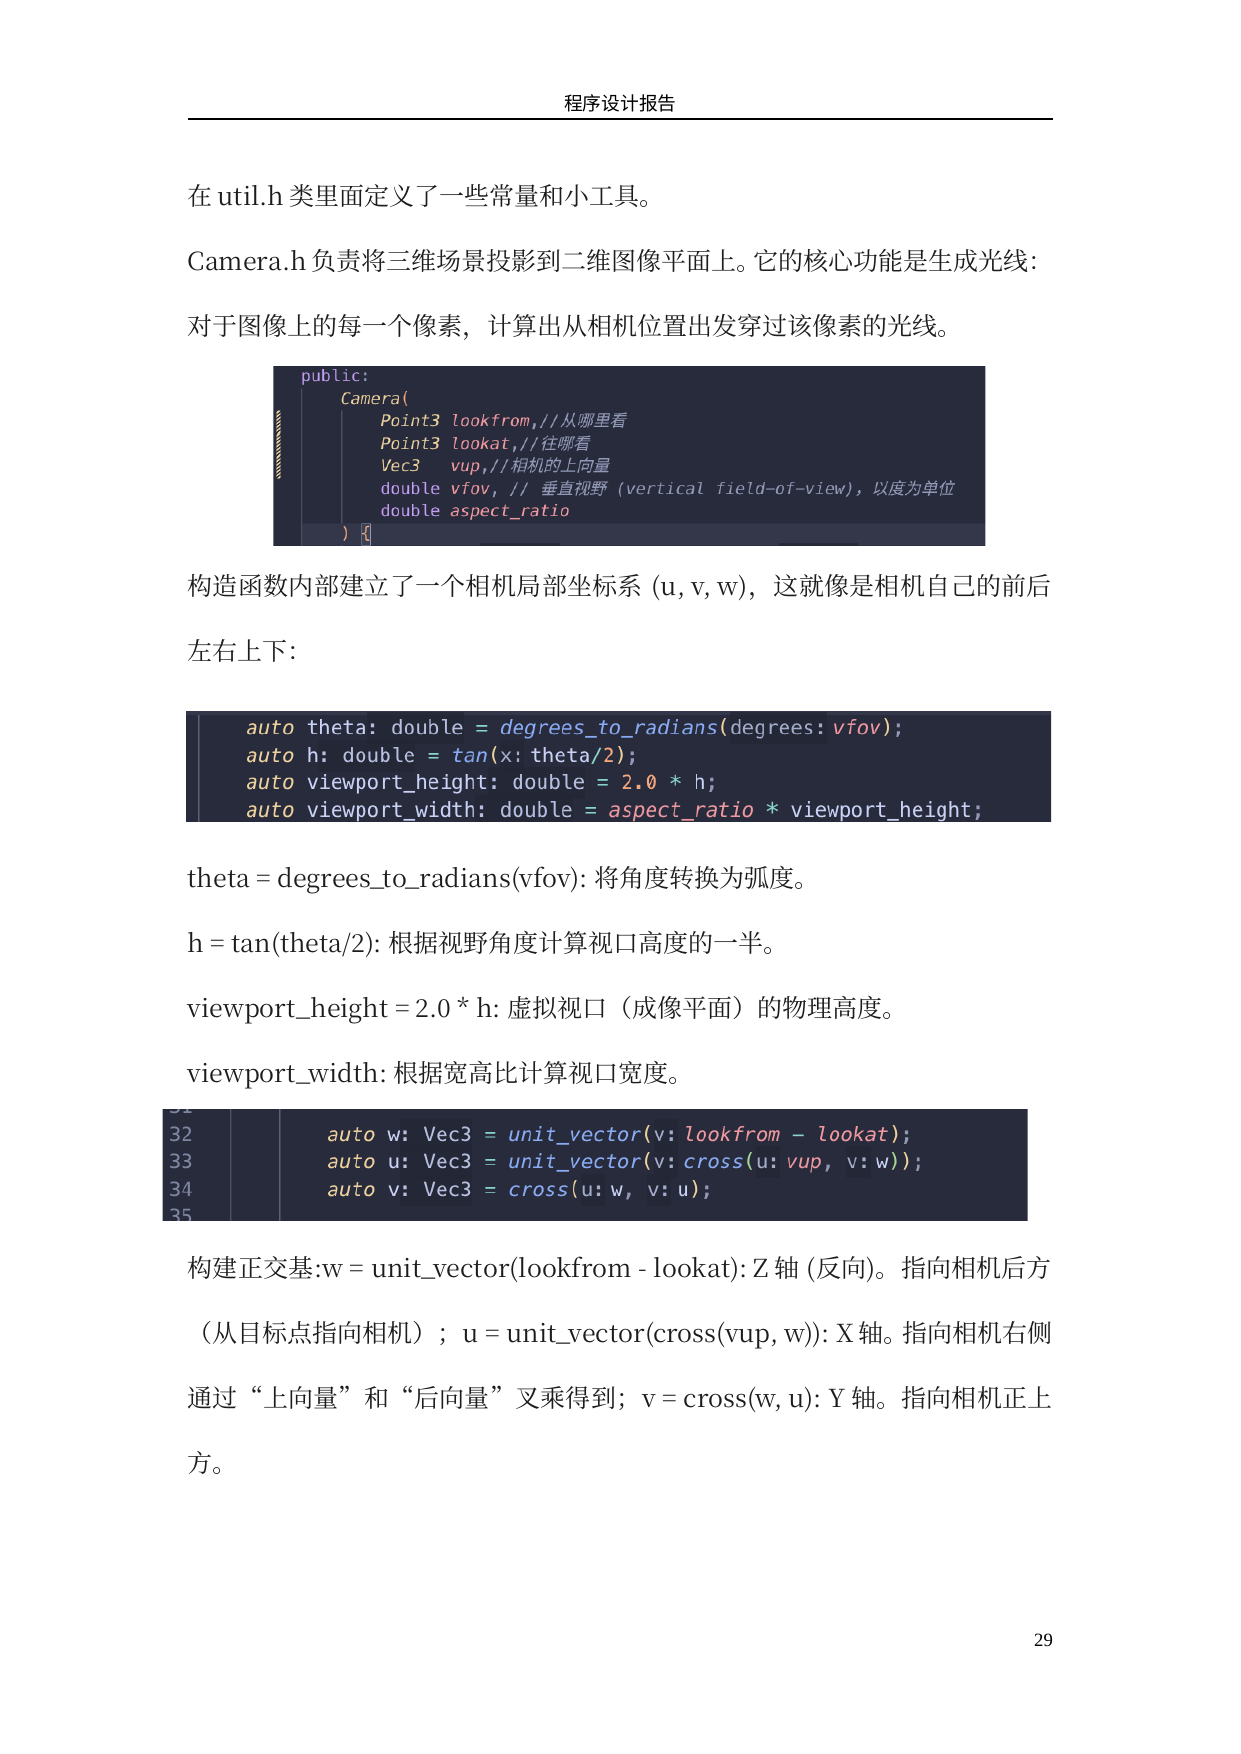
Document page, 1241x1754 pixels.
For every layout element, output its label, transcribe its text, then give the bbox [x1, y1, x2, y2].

text viewport_height = 2.0 * h: 虚拟视口（成像平面）的物理高度。 [187, 974, 1053, 1039]
text Camera.h负责将三维场景投影到二维图像平面上。它的核心功能是生成光线：对于图像上的每一个像素，计算出从相机位置出发穿过该像素的光线。 [187, 227, 1053, 357]
text theta = degrees_to_radians(vfov): 将角度转换为弧度。 [187, 861, 1053, 899]
text 构造函数内部建立了一个相机局部坐标系 (u, v, w)，这就像是相机自己的前后左右上下： [187, 552, 1053, 682]
text 构建正交基:w = unit_vector(lookfrom - lookat): Z轴 (反向)。指向相机后方（从目标点指向相机）；u = unit_vector(cross(vup, w)): X轴。指向相机右侧。通过“上向量”和“后向量”叉乘得到；v = cross(w, u): Y轴。指向相机正上方。 [187, 1251, 1053, 1484]
text 在util.h类里面定义了一些常量和小工具。 [187, 162, 1053, 227]
text viewport_width: 根据宽高比计算视口宽度。 [187, 1039, 1053, 1104]
picture [162, 1109, 1028, 1221]
picture [186, 711, 1052, 822]
text h = tan(theta/2): 根据视野角度计算视口高度的一半。 [187, 909, 1053, 974]
picture [273, 366, 986, 546]
